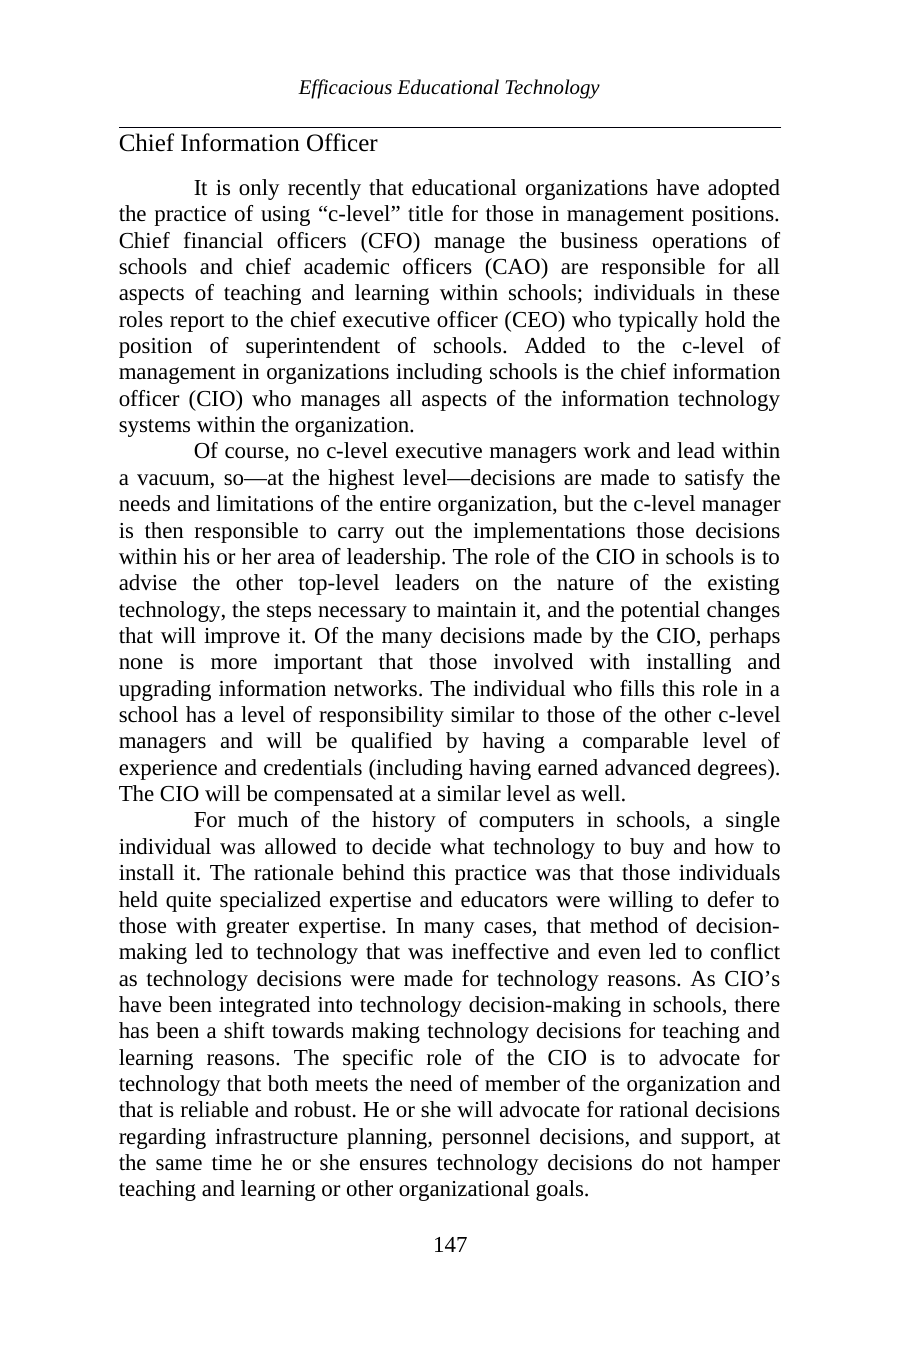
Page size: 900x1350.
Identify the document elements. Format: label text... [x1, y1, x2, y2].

subtitle Chief Information Officer [118, 128, 781, 157]
text Of course, no c-level executive managers work and lead within a vacuum, so—at the highest level—decisions are made to satisfy the needs and limitations of the entire organization, but the c-level manager is then responsible to carry out the implementations those decisions within his or her area of leadership. The role of the CIO in schools is to advise the other top-level leaders on the nature of the existing technology, the steps necessary to maintain it, and the potential changes that will improve it. Of the many decisions made by the CIO, perhaps none is more important that those involved with installing and upgrading information networks. The individual who fills this role in a school has a level of responsibility similar to those of the other c-level managers and will be qualified by having a comparable level of experience and credentials (including having earned advanced degrees). The CIO will be compensated at a similar level as well. [118, 438, 781, 807]
text For much of the history of computers in schools, a single individual was allowed to decide what technology to buy and how to install it. The rationale behind this practice was that those individuals held quite specialized expertise and educators were willing to defer to those with greater expertise. In many cases, that method of decision-making led to technology that was ineffective and even led to conflict as technology decisions were made for technology reasons. As CIO’s have been integrated into technology decision-making in schools, there has been a shift towards making technology decisions for teaching and learning reasons. The specific role of the CIO is to advocate for technology that both meets the need of member of the organization and that is reliable and robust. He or she will advocate for rational decisions regarding infrastructure planning, personnel decisions, and support, at the same time he or she ensures technology decisions do not hamper teaching and learning or other organizational goals. [118, 807, 781, 1202]
text It is only recently that educational organizations have adopted the practice of using “c-level” title for those in management positions. Chief financial officers (CFO) manage the business operations of schools and chief academic officers (CAO) are responsible for all aspects of teaching and learning within schools; individuals in these roles report to the chief executive officer (CEO) who typically hold the position of superintendent of schools. Added to the c-level of management in organizations including schools is the chief information officer (CIO) who manages all aspects of the information technology systems within the organization. [118, 174, 781, 438]
